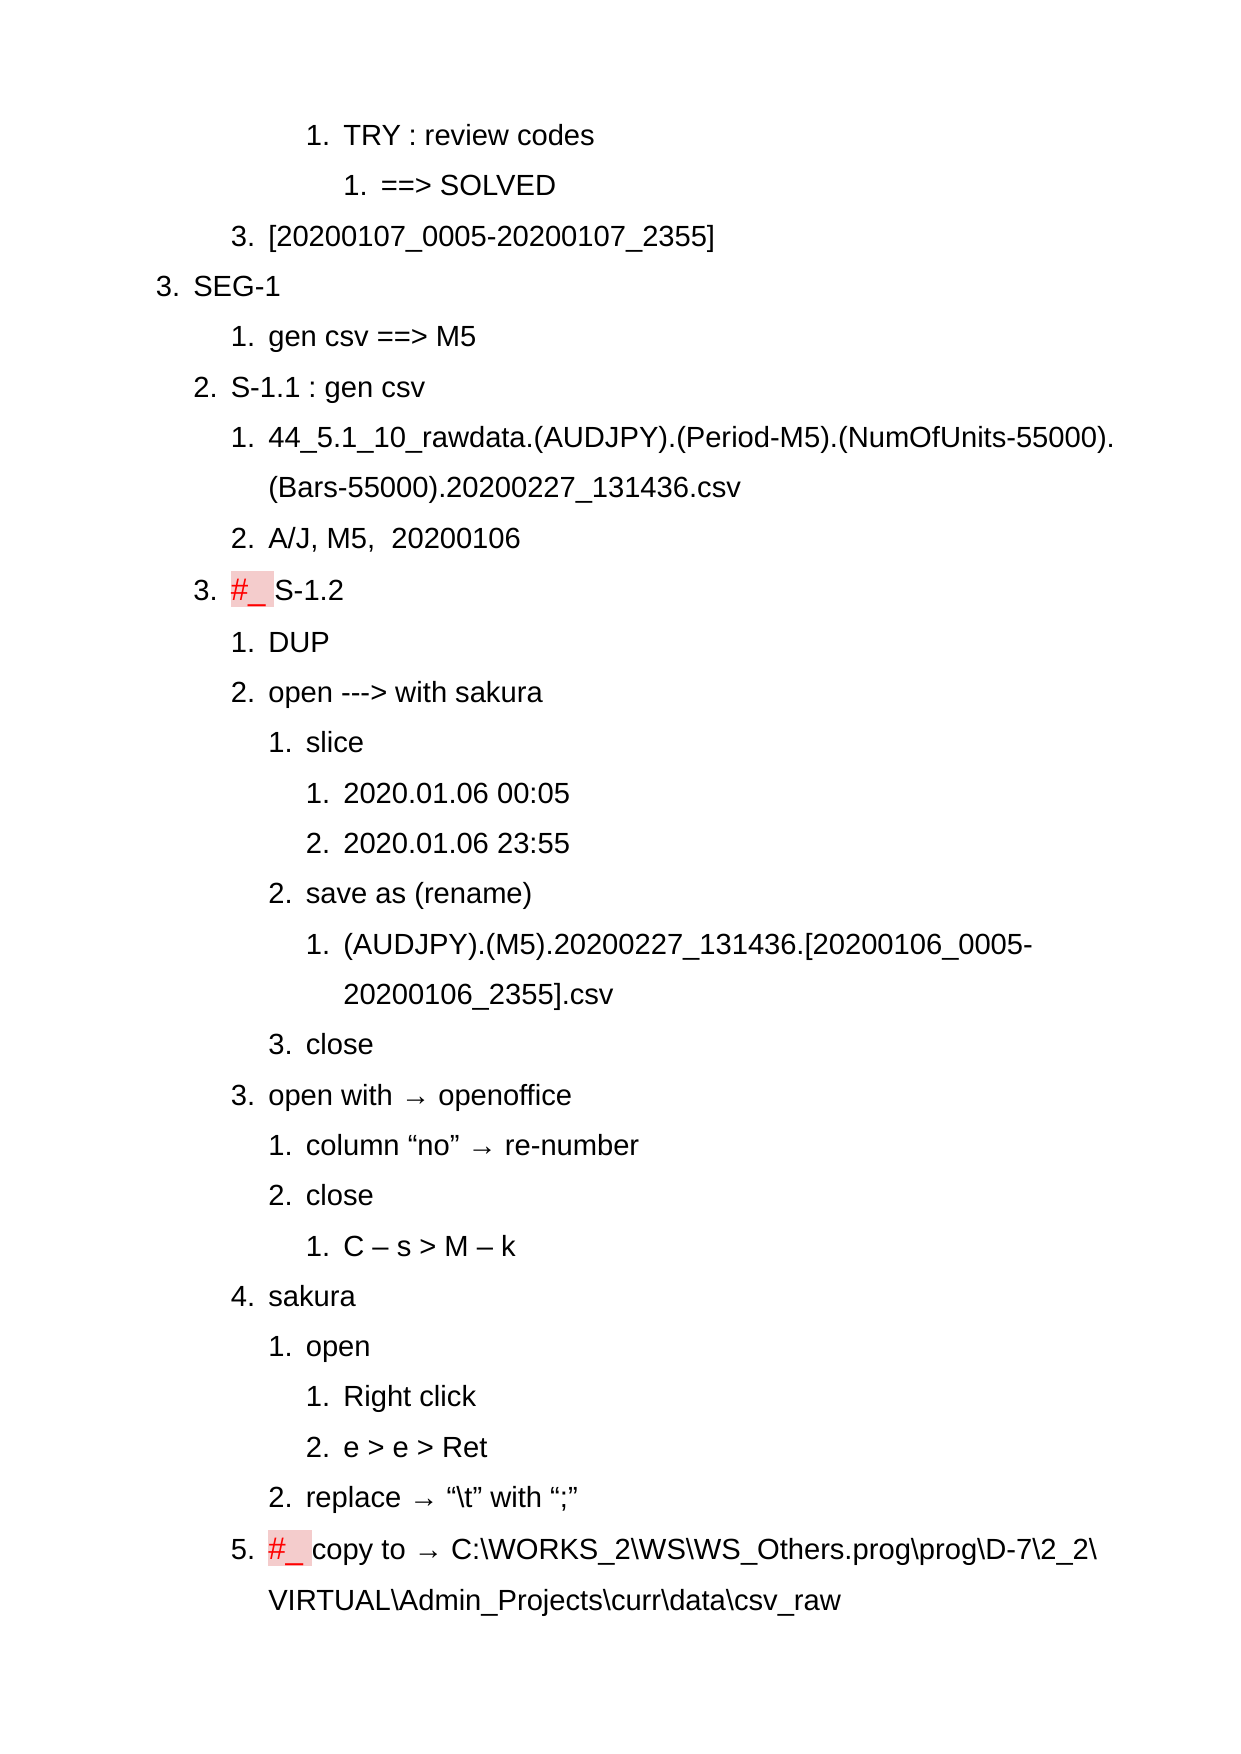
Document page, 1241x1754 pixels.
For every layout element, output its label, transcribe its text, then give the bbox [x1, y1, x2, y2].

list gen csv ==> M5 [231, 319, 1122, 353]
list 2020.01.06 23:55 [306, 826, 1122, 859]
list 44_5.1_10_rawdata.(AUDJPY).(Period-M5).(NumOfUnits-55000).(Bars-55000).20200227_131436.csv [231, 420, 1122, 504]
list [20200107_0005-20200107_2355] [231, 219, 1122, 252]
list column “no” → re-number [268, 1128, 1122, 1161]
list Right click [306, 1379, 1122, 1413]
list SEG-1 [156, 269, 1122, 303]
list #_ copy to → C:\WORKS_2\WS\WS_Others.prog\prog\D-7\2_2\VIRTUAL\Admin_Projects\curr\data\csv_raw [231, 1530, 1122, 1617]
list open with → openoffice [231, 1078, 1122, 1111]
list save as (rename) [268, 876, 1122, 910]
list DUP [231, 625, 1122, 658]
list 2020.01.06 00:05 [306, 776, 1122, 809]
list (AUDJPY).(M5).20200227_131436.[20200106_0005-20200106_2355].csv [306, 927, 1122, 1011]
list TRY : review codes [306, 118, 1122, 152]
list slice [268, 725, 1122, 759]
list ==> SOLVED [343, 168, 1122, 202]
list open [268, 1329, 1122, 1363]
list #_ S-1.2 [193, 571, 1122, 607]
list S-1.1 : gen csv [193, 370, 1122, 403]
list e > e > Ret [306, 1430, 1122, 1463]
list replace → “\t” with “;” [268, 1480, 1122, 1514]
list open ---> with sakura [231, 675, 1122, 709]
list C – s > M – k [306, 1228, 1122, 1262]
list sakura [231, 1279, 1122, 1312]
list close [268, 1027, 1122, 1061]
list close [268, 1178, 1122, 1212]
list A/J, M5, 20200106 [231, 521, 1122, 554]
